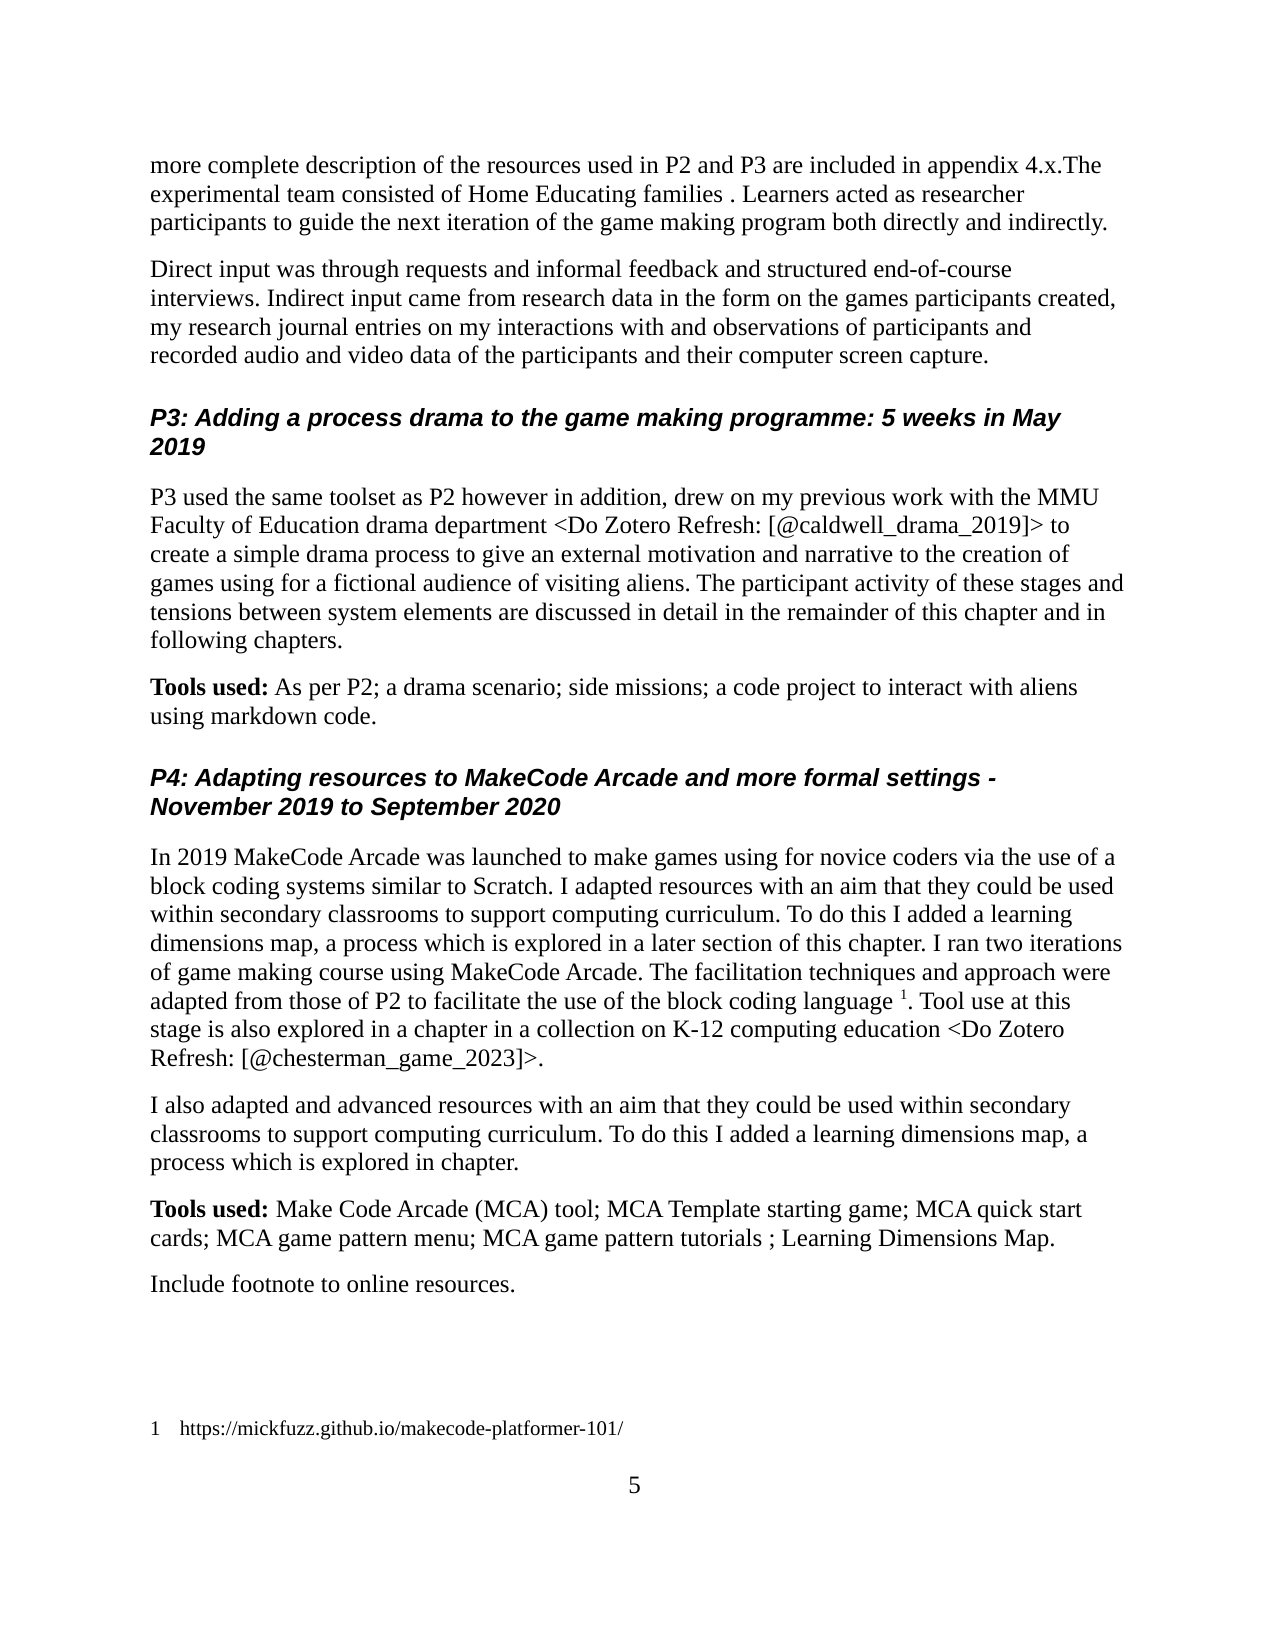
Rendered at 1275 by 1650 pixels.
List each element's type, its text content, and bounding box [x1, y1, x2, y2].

text P3 used the same toolset as P2 however in addition, drew on my previous work with the MMU Faculty of Education drama department <Do Zotero Refresh: [@caldwell_drama_2019]> to create a simple drama process to give an external motivation and narrative to the creation of games using for a fictional audience of visiting aliens. The participant activity of these stages and tensions between system elements are discussed in detail in the remainder of this chapter and in following chapters. [150, 482, 1125, 654]
text Tools used: As per P2; a drama scenario; side missions; a code project to interact with aliens using markdown code. [150, 672, 1125, 729]
subtitle P3: Adding a process drama to the game making programme: 5 weeks in May 2019 [150, 403, 1125, 460]
text In 2019 MakeCode Arcade was launched to make games using for novice coders via the use of a block coding systems similar to Scratch. I adapted resources with an aim that they could be used within secondary classrooms to support computing curriculum. To do this I added a learning dimensions map, a process which is explored in a later section of this chapter. I ran two iterations of game making course using MakeCode Arcade. The facilitation techniques and approach were adapted from those of P2 to facilitate the use of the block coding language . Tool use at this stage is also explored in a chapter in a collection on K-12 computing education <Do Zotero Refresh: [@chesterman_game_2023]>. [150, 842, 1125, 1072]
subtitle P4: Adapting resources to MakeCode Arcade and more formal settings - November 2019 to September 2020 [150, 763, 1125, 821]
text Tools used: Make Code Arcade (MCA) tool; MCA Template starting game; MCA quick start cards; MCA game pattern menu; MCA game pattern tutorials ; Learning Dimensions Map. [150, 1194, 1125, 1252]
text https://mickfuzz.github.io/makecode-platformer-101/ [150, 1416, 1125, 1440]
text I also adapted and advanced resources with an aim that they could be used within secondary classrooms to support computing curriculum. To do this I added a learning dimensions map, a process which is explored in chapter. [150, 1090, 1125, 1176]
text Direct input was through requests and informal feedback and structured end-of-course interviews. Indirect input came from research data in the form on the games participants created, my research journal entries on my interactions with and observations of participants and recorded audio and video data of the participants and their computer screen capture. [150, 254, 1125, 369]
text Include footnote to online resources. [150, 1269, 1125, 1298]
text more complete description of the resources used in P2 and P3 are included in appendix 4.x.The experimental team consisted of Home Educating families . Learners acted as researcher participants to guide the next iteration of the game making program both directly and indirectly. [150, 150, 1125, 236]
